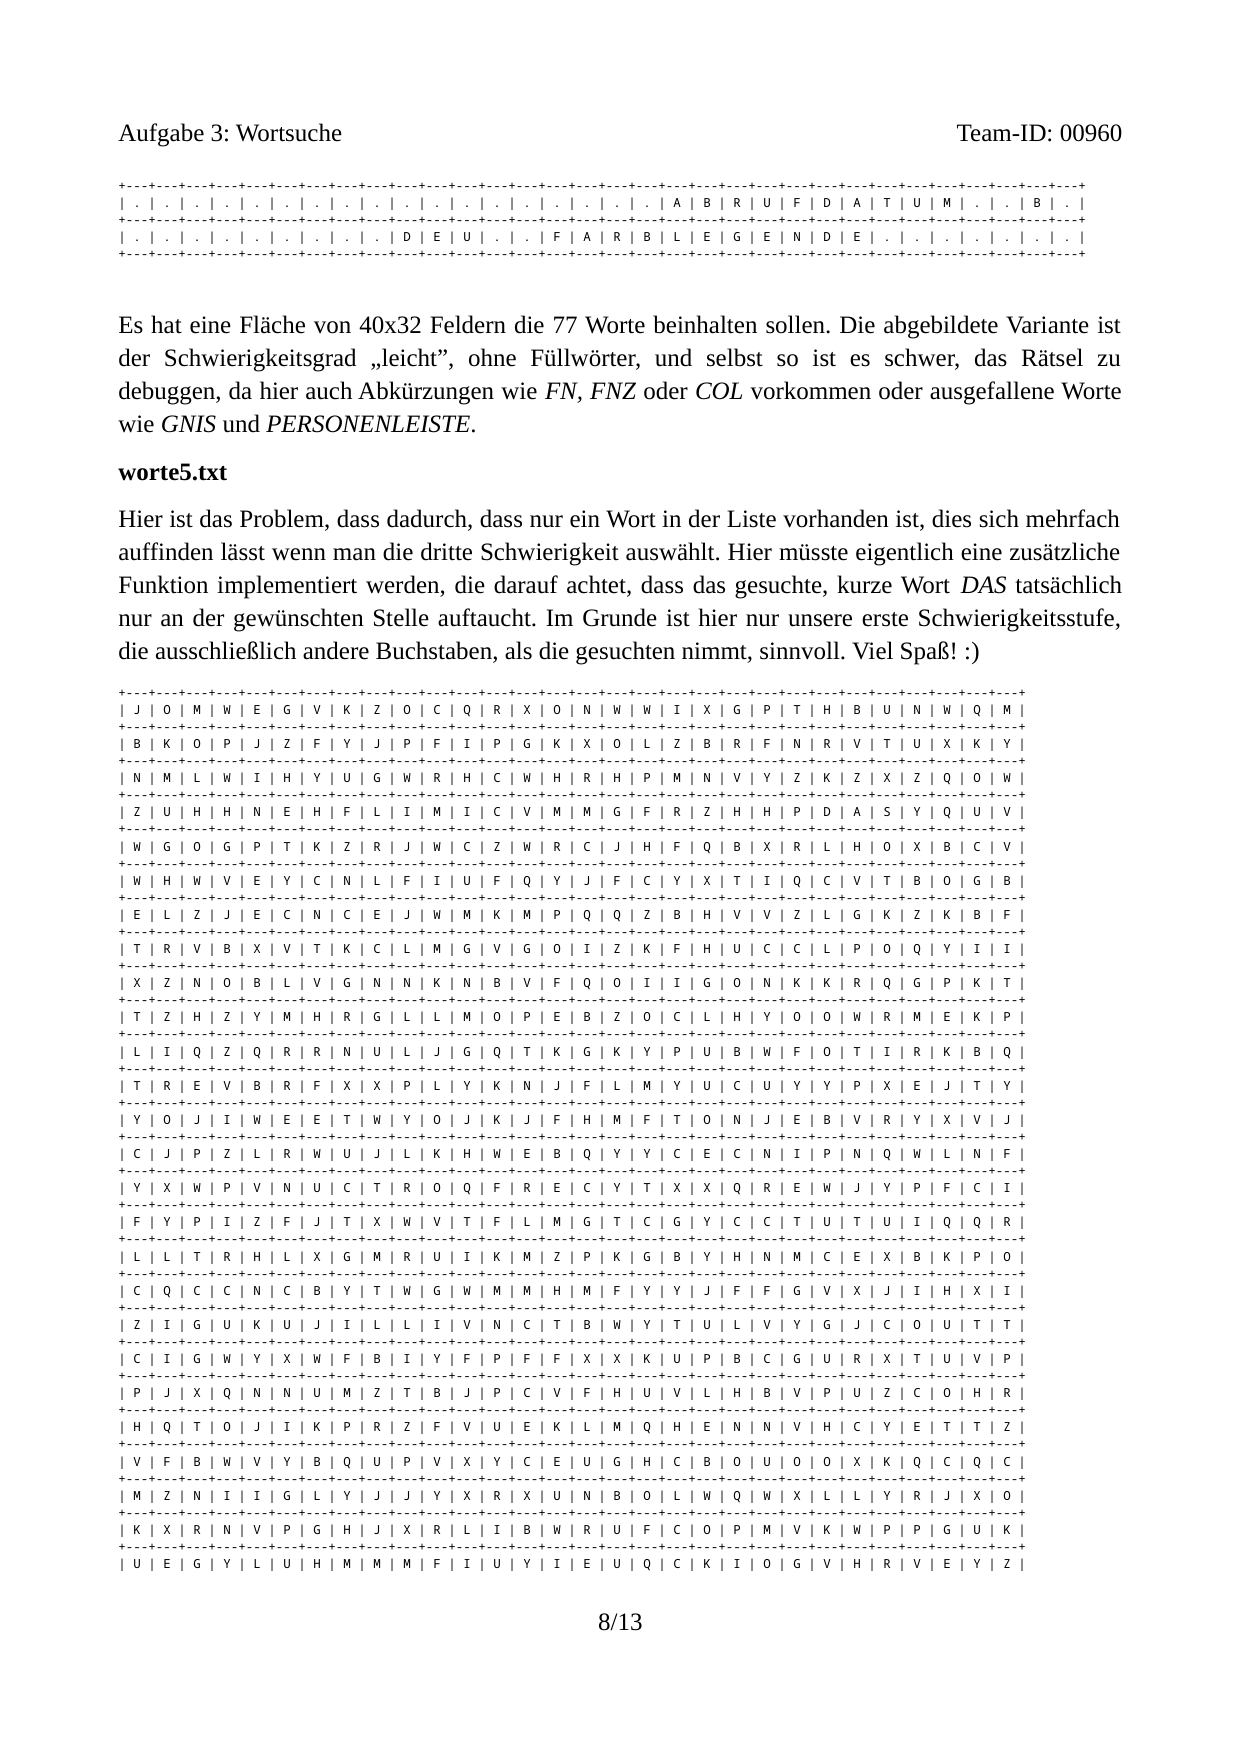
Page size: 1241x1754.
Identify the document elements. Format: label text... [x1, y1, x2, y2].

text +---+---+---+---+---+---+---+---+---+---+---+---+---+---+---+---+---+---+---+---+---+---+---+---+---+---+---+---+---+---+ [118, 718, 1122, 735]
text | Z | U | H | H | N | E | H | F | L | I | M | I | C | V | M | M | G | F | R | Z | H | H | P | D | A | S | Y | Q | U | V | [118, 803, 1122, 821]
text +---+---+---+---+---+---+---+---+---+---+---+---+---+---+---+---+---+---+---+---+---+---+---+---+---+---+---+---+---+---+ [118, 1401, 1122, 1418]
text | M | Z | N | I | I | G | L | Y | J | J | Y | X | R | X | U | N | B | O | L | W | Q | W | X | L | L | Y | R | J | X | O | [118, 1487, 1122, 1504]
text +---+---+---+---+---+---+---+---+---+---+---+---+---+---+---+---+---+---+---+---+---+---+---+---+---+---+---+---+---+---+ [118, 1265, 1122, 1282]
text +---+---+---+---+---+---+---+---+---+---+---+---+---+---+---+---+---+---+---+---+---+---+---+---+---+---+---+---+---+---+ [118, 1231, 1122, 1248]
text | T | Z | H | Z | Y | M | H | R | G | L | L | M | O | P | E | B | Z | O | C | L | H | Y | O | O | W | R | M | E | K | P | [118, 1008, 1122, 1026]
text | C | J | P | Z | L | R | W | U | J | L | K | H | W | E | B | Q | Y | Y | C | E | C | N | I | P | N | Q | W | L | N | F | [118, 1145, 1122, 1162]
text | . | . | . | . | . | . | . | . | . | . | . | . | . | . | . | . | . | . | A | B | R | U | F | D | A | T | U | M | . | . | B | . | [118, 194, 1122, 211]
text | V | F | B | W | V | Y | B | Q | U | P | V | X | Y | C | E | U | G | H | C | B | O | U | O | O | X | K | Q | C | Q | C | [118, 1453, 1122, 1470]
text | T | R | E | V | B | R | F | X | X | P | L | Y | K | N | J | F | L | M | Y | U | C | U | Y | Y | P | X | E | J | T | Y | [118, 1077, 1122, 1094]
text | C | Q | C | C | N | C | B | Y | T | W | G | W | M | M | H | M | F | Y | Y | J | F | F | G | V | X | J | I | H | X | I | [118, 1282, 1122, 1299]
text | L | L | T | R | H | L | X | G | M | R | U | I | K | M | Z | P | K | G | B | Y | H | N | M | C | E | X | B | K | P | O | [118, 1248, 1122, 1265]
text +---+---+---+---+---+---+---+---+---+---+---+---+---+---+---+---+---+---+---+---+---+---+---+---+---+---+---+---+---+---+ [118, 957, 1122, 974]
text +---+---+---+---+---+---+---+---+---+---+---+---+---+---+---+---+---+---+---+---+---+---+---+---+---+---+---+---+---+---+ [118, 1436, 1122, 1453]
text +---+---+---+---+---+---+---+---+---+---+---+---+---+---+---+---+---+---+---+---+---+---+---+---+---+---+---+---+---+---+ [118, 1333, 1122, 1350]
text | Y | O | J | I | W | E | E | T | W | Y | O | J | K | J | F | H | M | F | T | O | N | J | E | B | V | R | Y | X | V | J | [118, 1111, 1122, 1128]
text | W | G | O | G | P | T | K | Z | R | J | W | C | Z | W | R | C | J | H | F | Q | B | X | R | L | H | O | X | B | C | V | [118, 838, 1122, 855]
text +---+---+---+---+---+---+---+---+---+---+---+---+---+---+---+---+---+---+---+---+---+---+---+---+---+---+---+---+---+---+ [118, 991, 1122, 1008]
text | H | Q | T | O | J | I | K | P | R | Z | F | V | U | E | K | L | M | Q | H | E | N | N | V | H | C | Y | E | T | T | Z | [118, 1418, 1122, 1436]
text +---+---+---+---+---+---+---+---+---+---+---+---+---+---+---+---+---+---+---+---+---+---+---+---+---+---+---+---+---+---+ [118, 821, 1122, 838]
text | T | R | V | B | X | V | T | K | C | L | M | G | V | G | O | I | Z | K | F | H | U | C | C | L | P | O | Q | Y | I | I | [118, 940, 1122, 957]
text +---+---+---+---+---+---+---+---+---+---+---+---+---+---+---+---+---+---+---+---+---+---+---+---+---+---+---+---+---+---+ [118, 1094, 1122, 1111]
text +---+---+---+---+---+---+---+---+---+---+---+---+---+---+---+---+---+---+---+---+---+---+---+---+---+---+---+---+---+---+ [118, 786, 1122, 803]
text +---+---+---+---+---+---+---+---+---+---+---+---+---+---+---+---+---+---+---+---+---+---+---+---+---+---+---+---+---+---+ [118, 1504, 1122, 1521]
text | U | E | G | Y | L | U | H | M | M | M | F | I | U | Y | I | E | U | Q | C | K | I | O | G | V | H | R | V | E | Y | Z | [118, 1555, 1122, 1572]
text +---+---+---+---+---+---+---+---+---+---+---+---+---+---+---+---+---+---+---+---+---+---+---+---+---+---+---+---+---+---+ [118, 1128, 1122, 1145]
text +---+---+---+---+---+---+---+---+---+---+---+---+---+---+---+---+---+---+---+---+---+---+---+---+---+---+---+---+---+---+ [118, 1367, 1122, 1384]
text +---+---+---+---+---+---+---+---+---+---+---+---+---+---+---+---+---+---+---+---+---+---+---+---+---+---+---+---+---+---+ [118, 889, 1122, 906]
text | J | O | M | W | E | G | V | K | Z | O | C | Q | R | X | O | N | W | W | I | X | G | P | T | H | B | U | N | W | Q | M | [118, 701, 1122, 718]
text | E | L | Z | J | E | C | N | C | E | J | W | M | K | M | P | Q | Q | Z | B | H | V | V | Z | L | G | K | Z | K | B | F | [118, 906, 1122, 923]
text +---+---+---+---+---+---+---+---+---+---+---+---+---+---+---+---+---+---+---+---+---+---+---+---+---+---+---+---+---+---+ [118, 1196, 1122, 1213]
text +---+---+---+---+---+---+---+---+---+---+---+---+---+---+---+---+---+---+---+---+---+---+---+---+---+---+---+---+---+---+ [118, 855, 1122, 872]
text | C | I | G | W | Y | X | W | F | B | I | Y | F | P | F | F | X | X | K | U | P | B | C | G | U | R | X | T | U | V | P | [118, 1350, 1122, 1367]
text | X | Z | N | O | B | L | V | G | N | N | K | N | B | V | F | Q | O | I | I | G | O | N | K | K | R | Q | G | P | K | T | [118, 974, 1122, 991]
text Es hat eine Fläche von 40x32 Feldern die 77 Worte beinhalten sollen. Die abgebildete Variante ist der Schwierigkeitsgrad „leicht”, ohne Füllwörter, und selbst so ist es schwer, das Rätsel zu debuggen, da hier auch Abkürzungen wie FN, FNZ oder COL vorkommen oder ausgefallene Worte wie GNIS und PERSONENLEISTE. [118, 310, 1122, 438]
text +---+---+---+---+---+---+---+---+---+---+---+---+---+---+---+---+---+---+---+---+---+---+---+---+---+---+---+---+---+---+ [118, 1026, 1122, 1043]
text | K | X | R | N | V | P | G | H | J | X | R | L | I | B | W | R | U | F | C | O | P | M | V | K | W | P | P | G | U | K | [118, 1521, 1122, 1538]
text +---+---+---+---+---+---+---+---+---+---+---+---+---+---+---+---+---+---+---+---+---+---+---+---+---+---+---+---+---+---+---+---+ [118, 177, 1122, 194]
text +---+---+---+---+---+---+---+---+---+---+---+---+---+---+---+---+---+---+---+---+---+---+---+---+---+---+---+---+---+---+ [118, 1470, 1122, 1487]
text | F | Y | P | I | Z | F | J | T | X | W | V | T | F | L | M | G | T | C | G | Y | C | C | T | U | T | U | I | Q | Q | R | [118, 1213, 1122, 1231]
text | N | M | L | W | I | H | Y | U | G | W | R | H | C | W | H | R | H | P | M | N | V | Y | Z | K | Z | X | Z | Q | O | W | [118, 769, 1122, 786]
text +---+---+---+---+---+---+---+---+---+---+---+---+---+---+---+---+---+---+---+---+---+---+---+---+---+---+---+---+---+---+ [118, 684, 1122, 701]
text | Z | I | G | U | K | U | J | I | L | L | I | V | N | C | T | B | W | Y | T | U | L | V | Y | G | J | C | O | U | T | T | [118, 1316, 1122, 1333]
text +---+---+---+---+---+---+---+---+---+---+---+---+---+---+---+---+---+---+---+---+---+---+---+---+---+---+---+---+---+---+ [118, 1299, 1122, 1316]
text | . | . | . | . | . | . | . | . | . | D | E | U | . | . | F | A | R | B | L | E | G | E | N | D | E | . | . | . | . | . | . | . | [118, 228, 1122, 245]
text +---+---+---+---+---+---+---+---+---+---+---+---+---+---+---+---+---+---+---+---+---+---+---+---+---+---+---+---+---+---+---+---+ [118, 211, 1122, 228]
text worte5.txt [118, 457, 1122, 485]
text +---+---+---+---+---+---+---+---+---+---+---+---+---+---+---+---+---+---+---+---+---+---+---+---+---+---+---+---+---+---+---+---+ [118, 245, 1122, 262]
text | Y | X | W | P | V | N | U | C | T | R | O | Q | F | R | E | C | Y | T | X | X | Q | R | E | W | J | Y | P | F | C | I | [118, 1179, 1122, 1196]
text +---+---+---+---+---+---+---+---+---+---+---+---+---+---+---+---+---+---+---+---+---+---+---+---+---+---+---+---+---+---+ [118, 1060, 1122, 1077]
text Hier ist das Problem, dass dadurch, dass nur ein Wort in der Liste vorhanden ist, dies sich mehrfach auffinden lässt wenn man die dritte Schwierigkeit auswählt. Hier müsste eigentlich eine zusätzliche Funktion implementiert werden, die darauf achtet, dass das gesuchte, kurze Wort DAS tatsächlich nur an der gewünschten Stelle auftaucht. Im Grunde ist hier nur unsere erste Schwierigkeitsstufe, die ausschließlich andere Buchstaben, als die gesuchten nimmt, sinnvoll. Viel Spaß! :) [118, 504, 1122, 665]
text +---+---+---+---+---+---+---+---+---+---+---+---+---+---+---+---+---+---+---+---+---+---+---+---+---+---+---+---+---+---+ [118, 752, 1122, 769]
text +---+---+---+---+---+---+---+---+---+---+---+---+---+---+---+---+---+---+---+---+---+---+---+---+---+---+---+---+---+---+ [118, 1162, 1122, 1179]
text | B | K | O | P | J | Z | F | Y | J | P | F | I | P | G | K | X | O | L | Z | B | R | F | N | R | V | T | U | X | K | Y | [118, 735, 1122, 752]
text | L | I | Q | Z | Q | R | R | N | U | L | J | G | Q | T | K | G | K | Y | P | U | B | W | F | O | T | I | R | K | B | Q | [118, 1043, 1122, 1060]
text +---+---+---+---+---+---+---+---+---+---+---+---+---+---+---+---+---+---+---+---+---+---+---+---+---+---+---+---+---+---+ [118, 1538, 1122, 1555]
text | P | J | X | Q | N | N | U | M | Z | T | B | J | P | C | V | F | H | U | V | L | H | B | V | P | U | Z | C | O | H | R | [118, 1384, 1122, 1401]
text | W | H | W | V | E | Y | C | N | L | F | I | U | F | Q | Y | J | F | C | Y | X | T | I | Q | C | V | T | B | O | G | B | [118, 872, 1122, 889]
text +---+---+---+---+---+---+---+---+---+---+---+---+---+---+---+---+---+---+---+---+---+---+---+---+---+---+---+---+---+---+ [118, 923, 1122, 940]
